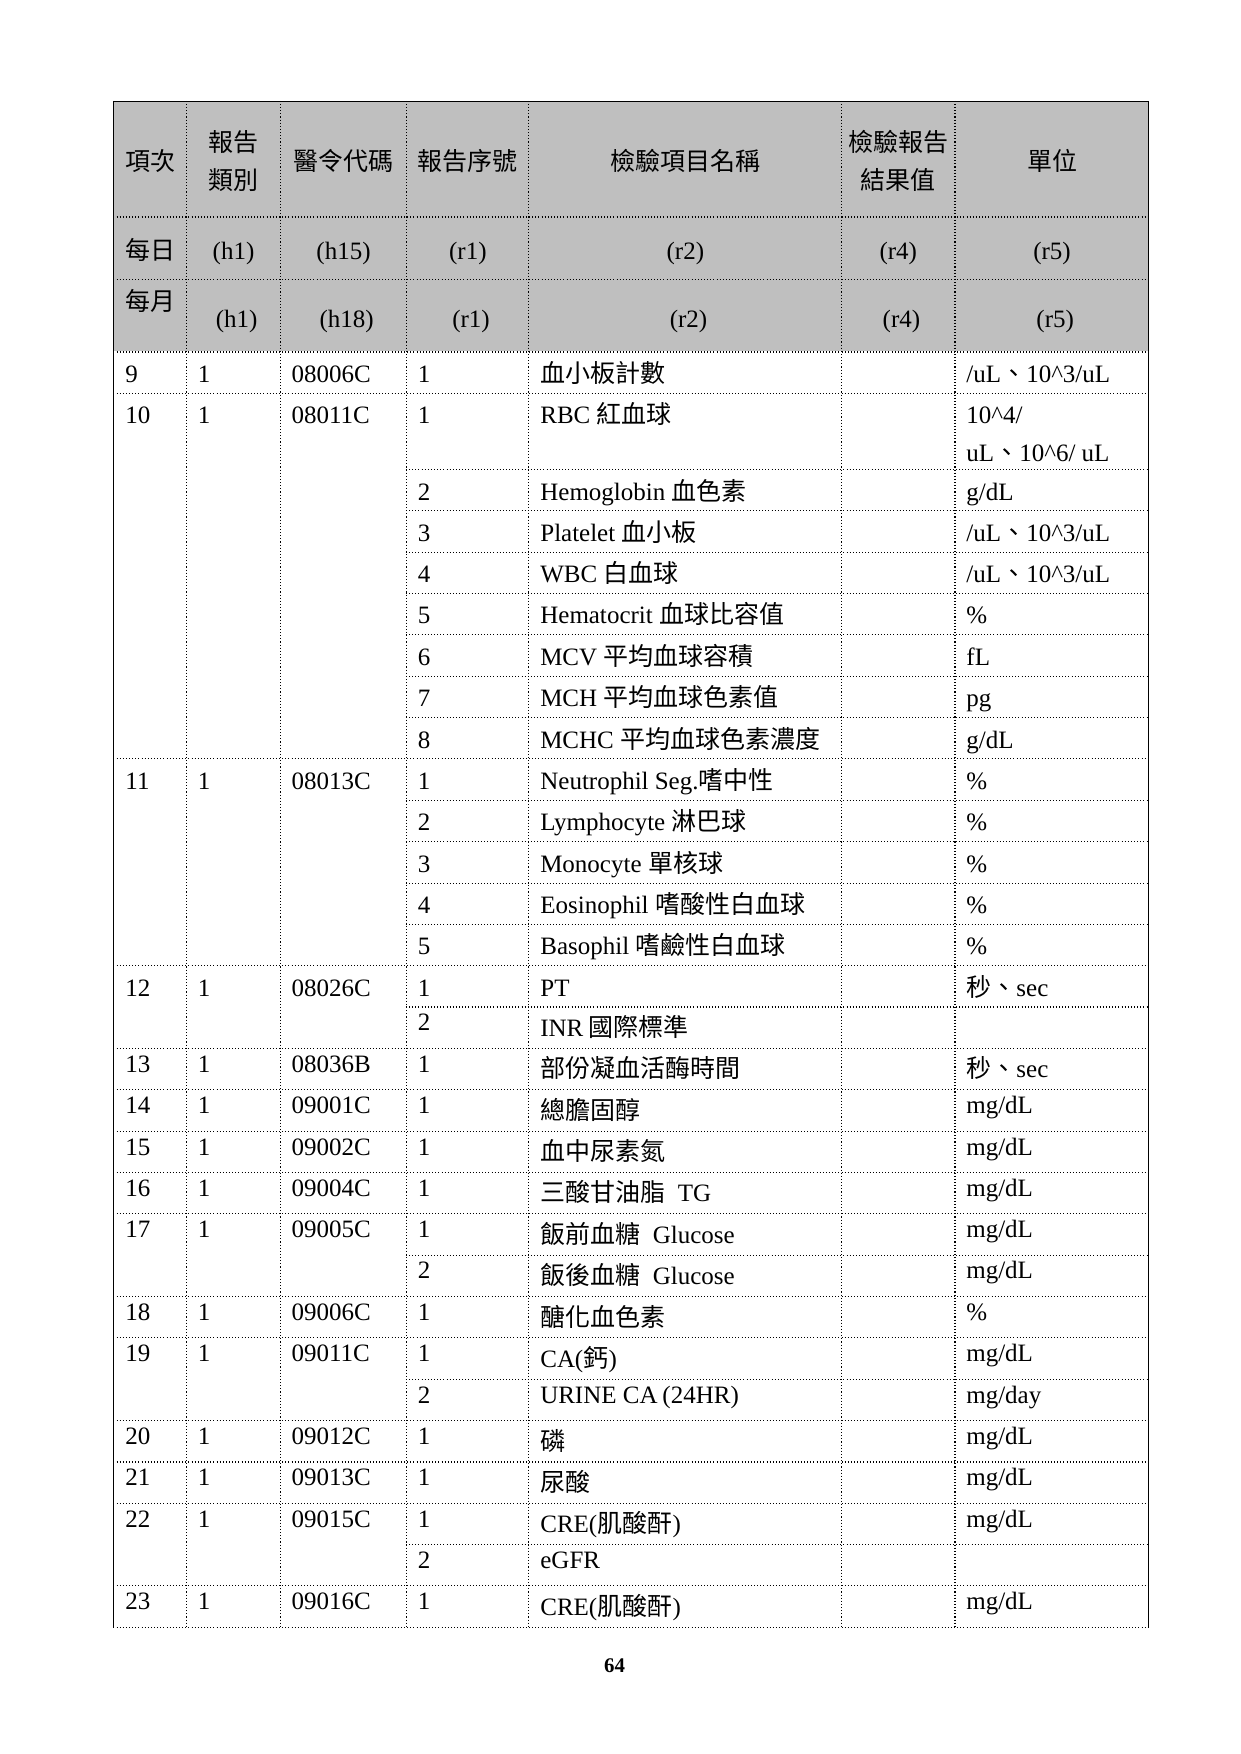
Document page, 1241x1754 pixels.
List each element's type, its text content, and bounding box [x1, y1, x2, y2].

table_cell mg/dL [955, 1255, 1148, 1296]
table_cell [841, 965, 955, 1006]
table_cell 1 [406, 1089, 529, 1131]
table_cell 1 [406, 1503, 529, 1544]
table_cell RBC 紅血球 [529, 393, 841, 469]
table_cell 1 [186, 1296, 280, 1337]
table_cell INR國際標準 [529, 1006, 841, 1048]
table_cell (h15) [280, 216, 406, 279]
table_cell (h1) [186, 279, 280, 351]
table_cell URINE CA (24HR) [529, 1379, 841, 1420]
table_cell (r1) [406, 279, 529, 351]
table_cell 部份凝血活酶時間 [529, 1048, 841, 1089]
table_cell 21 [114, 1461, 186, 1503]
table_cell mg/dL [955, 1337, 1148, 1379]
table_cell 15 [114, 1131, 186, 1172]
table_cell [841, 883, 955, 924]
table_cell Hemoglobin 血色素 [529, 469, 841, 510]
table_cell g/dL [955, 469, 1148, 510]
table_cell [841, 552, 955, 593]
table_cell % [955, 883, 1148, 924]
table_cell 飯前血糖 Glucose [529, 1213, 841, 1254]
table_cell 1 [406, 1420, 529, 1461]
table_cell 5 [406, 924, 529, 965]
table_cell (r1) [406, 216, 529, 279]
table_header 報告序號 [406, 102, 529, 216]
table_cell Basophil 嗜鹼性白血球 [529, 924, 841, 965]
table_cell mg/day [955, 1379, 1148, 1420]
table_cell mg/dL [955, 1172, 1148, 1213]
table_cell [841, 469, 955, 510]
table_header 報告類別 [186, 102, 280, 216]
table_cell [841, 717, 955, 758]
table_cell 20 [114, 1420, 186, 1461]
table_cell 2 [406, 1379, 529, 1420]
table_cell 醣化血色素 [529, 1296, 841, 1337]
table_cell Platelet 血小板 [529, 510, 841, 552]
table_cell 1 [406, 1461, 529, 1503]
table_cell 三酸甘油脂 TG [529, 1172, 841, 1213]
table_cell pg [955, 676, 1148, 717]
table_cell CA(鈣) [529, 1337, 841, 1379]
table_cell Hematocrit 血球比容值 [529, 593, 841, 634]
table_cell 1 [186, 1213, 280, 1296]
table_cell 09015C [280, 1503, 406, 1585]
table_cell % [955, 1296, 1148, 1337]
table_cell 08036B [280, 1048, 406, 1089]
table_cell 8 [406, 717, 529, 758]
table_cell 12 [114, 965, 186, 1048]
table_cell 1 [406, 1296, 529, 1337]
table_cell (h18) [280, 279, 406, 351]
table_cell 1 [186, 1337, 280, 1420]
table_cell [841, 1296, 955, 1337]
table_header 項次 [114, 102, 186, 216]
table_cell 1 [406, 965, 529, 1006]
table_cell 09012C [280, 1420, 406, 1461]
table_cell 1 [186, 351, 280, 393]
table_cell mg/dL [955, 1420, 1148, 1461]
table_cell (r2) [529, 279, 841, 351]
table_header 檢驗項目名稱 [529, 102, 841, 216]
table_cell CRE(肌酸酐) [529, 1585, 841, 1627]
table_cell [841, 1544, 955, 1585]
table_cell 秒、sec [955, 965, 1148, 1006]
table_header 檢驗報告結果值 [841, 102, 955, 216]
table_cell 5 [406, 593, 529, 634]
table_cell CRE(肌酸酐) [529, 1503, 841, 1544]
table_cell [841, 634, 955, 676]
table_header 單位 [955, 102, 1148, 216]
table_cell 1 [406, 1585, 529, 1627]
table_cell mg/dL [955, 1213, 1148, 1254]
table_cell 08011C [280, 393, 406, 758]
table_cell 14 [114, 1089, 186, 1131]
table_cell (r5) [955, 216, 1148, 279]
table_cell 09001C [280, 1089, 406, 1131]
table_cell (r4) [841, 216, 955, 279]
table_cell 7 [406, 676, 529, 717]
table_cell mg/dL [955, 1131, 1148, 1172]
table_cell [841, 1131, 955, 1172]
table_cell [841, 1461, 955, 1503]
table_cell [841, 1006, 955, 1048]
table_cell /uL、10^3/uL [955, 552, 1148, 593]
table_cell Neutrophil Seg.嗜中性 [529, 758, 841, 800]
table_cell 尿酸 [529, 1461, 841, 1503]
table_cell 血小板計數 [529, 351, 841, 393]
table_cell 1 [186, 393, 280, 758]
table_cell 10 [114, 393, 186, 758]
table_cell 1 [406, 393, 529, 469]
table_cell % [955, 593, 1148, 634]
table_cell [841, 1503, 955, 1544]
table_cell 9 [114, 351, 186, 393]
table_cell 飯後血糖 Glucose [529, 1255, 841, 1296]
table_cell 09006C [280, 1296, 406, 1337]
table_cell [841, 351, 955, 393]
table_cell eGFR [529, 1544, 841, 1585]
table_cell [841, 1213, 955, 1254]
table_cell [841, 1172, 955, 1213]
table_cell MCV 平均血球容積 [529, 634, 841, 676]
table_cell 09016C [280, 1585, 406, 1627]
table_cell % [955, 924, 1148, 965]
table_cell [841, 676, 955, 717]
table_cell (h1) [186, 216, 280, 279]
table_cell Eosinophil 嗜酸性白血球 [529, 883, 841, 924]
table_cell (r5) [955, 279, 1148, 351]
table_cell 磷 [529, 1420, 841, 1461]
table_cell 血中尿素氮 [529, 1131, 841, 1172]
table_cell 2 [406, 1255, 529, 1296]
table_cell [841, 1337, 955, 1379]
table_cell WBC 白血球 [529, 552, 841, 593]
table_cell 17 [114, 1213, 186, 1296]
table_cell PT [529, 965, 841, 1006]
table_cell 09013C [280, 1461, 406, 1503]
table_cell (r4) [841, 279, 955, 351]
table_cell 22 [114, 1503, 186, 1585]
table_cell 1 [186, 1172, 280, 1213]
table_cell Monocyte 單核球 [529, 841, 841, 882]
table_header 醫令代碼 [280, 102, 406, 216]
table_cell [955, 1006, 1148, 1048]
table_cell [841, 1379, 955, 1420]
table_cell 08026C [280, 965, 406, 1048]
table_cell 09004C [280, 1172, 406, 1213]
table_cell 1 [186, 1420, 280, 1461]
table_cell 23 [114, 1585, 186, 1627]
table_cell [841, 800, 955, 841]
table_cell mg/dL [955, 1585, 1148, 1627]
table_cell 2 [406, 1544, 529, 1585]
table_cell [841, 510, 955, 552]
table_cell mg/dL [955, 1503, 1148, 1544]
table_cell [841, 841, 955, 882]
table_cell 1 [186, 758, 280, 965]
table_cell 3 [406, 510, 529, 552]
table_cell MCHC 平均血球色素濃度 [529, 717, 841, 758]
table_cell 1 [186, 1131, 280, 1172]
table_cell [841, 593, 955, 634]
table_cell 1 [406, 758, 529, 800]
table_cell 1 [186, 1461, 280, 1503]
table_cell 10^4/ uL、10^6/ uL [955, 393, 1148, 469]
table_cell 1 [186, 965, 280, 1048]
table_cell 1 [186, 1503, 280, 1585]
table_cell 08013C [280, 758, 406, 965]
table_cell 1 [186, 1585, 280, 1627]
table_cell [841, 1089, 955, 1131]
table_cell [841, 1585, 955, 1627]
table_cell 1 [186, 1048, 280, 1089]
table_cell mg/dL [955, 1461, 1148, 1503]
table_cell [841, 1048, 955, 1089]
table_cell 4 [406, 883, 529, 924]
table_cell % [955, 841, 1148, 882]
table_cell % [955, 800, 1148, 841]
table_cell [841, 393, 955, 469]
table_cell 09002C [280, 1131, 406, 1172]
table_cell 1 [406, 1131, 529, 1172]
table_cell 1 [186, 1089, 280, 1131]
table_cell [841, 758, 955, 800]
table_cell 1 [406, 1337, 529, 1379]
table_cell 3 [406, 841, 529, 882]
table_cell 13 [114, 1048, 186, 1089]
table_cell [841, 1420, 955, 1461]
table_cell 6 [406, 634, 529, 676]
table_cell 19 [114, 1337, 186, 1420]
table_cell 11 [114, 758, 186, 965]
table_cell /uL、10^3/uL [955, 351, 1148, 393]
table_cell 1 [406, 351, 529, 393]
table_cell fL [955, 634, 1148, 676]
table_cell 秒、sec [955, 1048, 1148, 1089]
table_cell 08006C [280, 351, 406, 393]
table_cell 2 [406, 800, 529, 841]
table_cell mg/dL [955, 1089, 1148, 1131]
table_cell 每日 [114, 216, 186, 279]
table_cell MCH 平均血球色素值 [529, 676, 841, 717]
table_cell 每月 [114, 279, 186, 351]
table_cell 1 [406, 1213, 529, 1254]
table_cell 18 [114, 1296, 186, 1337]
table_cell 總膽固醇 [529, 1089, 841, 1131]
table_cell (r2) [529, 216, 841, 279]
table_cell [841, 1255, 955, 1296]
table_cell 2 [406, 469, 529, 510]
table_cell 2 [406, 1006, 529, 1048]
table_cell 16 [114, 1172, 186, 1213]
table_cell % [955, 758, 1148, 800]
table_cell Lymphocyte 淋巴球 [529, 800, 841, 841]
table_cell /uL、10^3/uL [955, 510, 1148, 552]
table_cell 4 [406, 552, 529, 593]
table_cell 1 [406, 1172, 529, 1213]
table_cell 09005C [280, 1213, 406, 1296]
table_cell [841, 924, 955, 965]
table_cell [955, 1544, 1148, 1585]
table_cell 1 [406, 1048, 529, 1089]
table_cell g/dL [955, 717, 1148, 758]
table_cell 09011C [280, 1337, 406, 1420]
